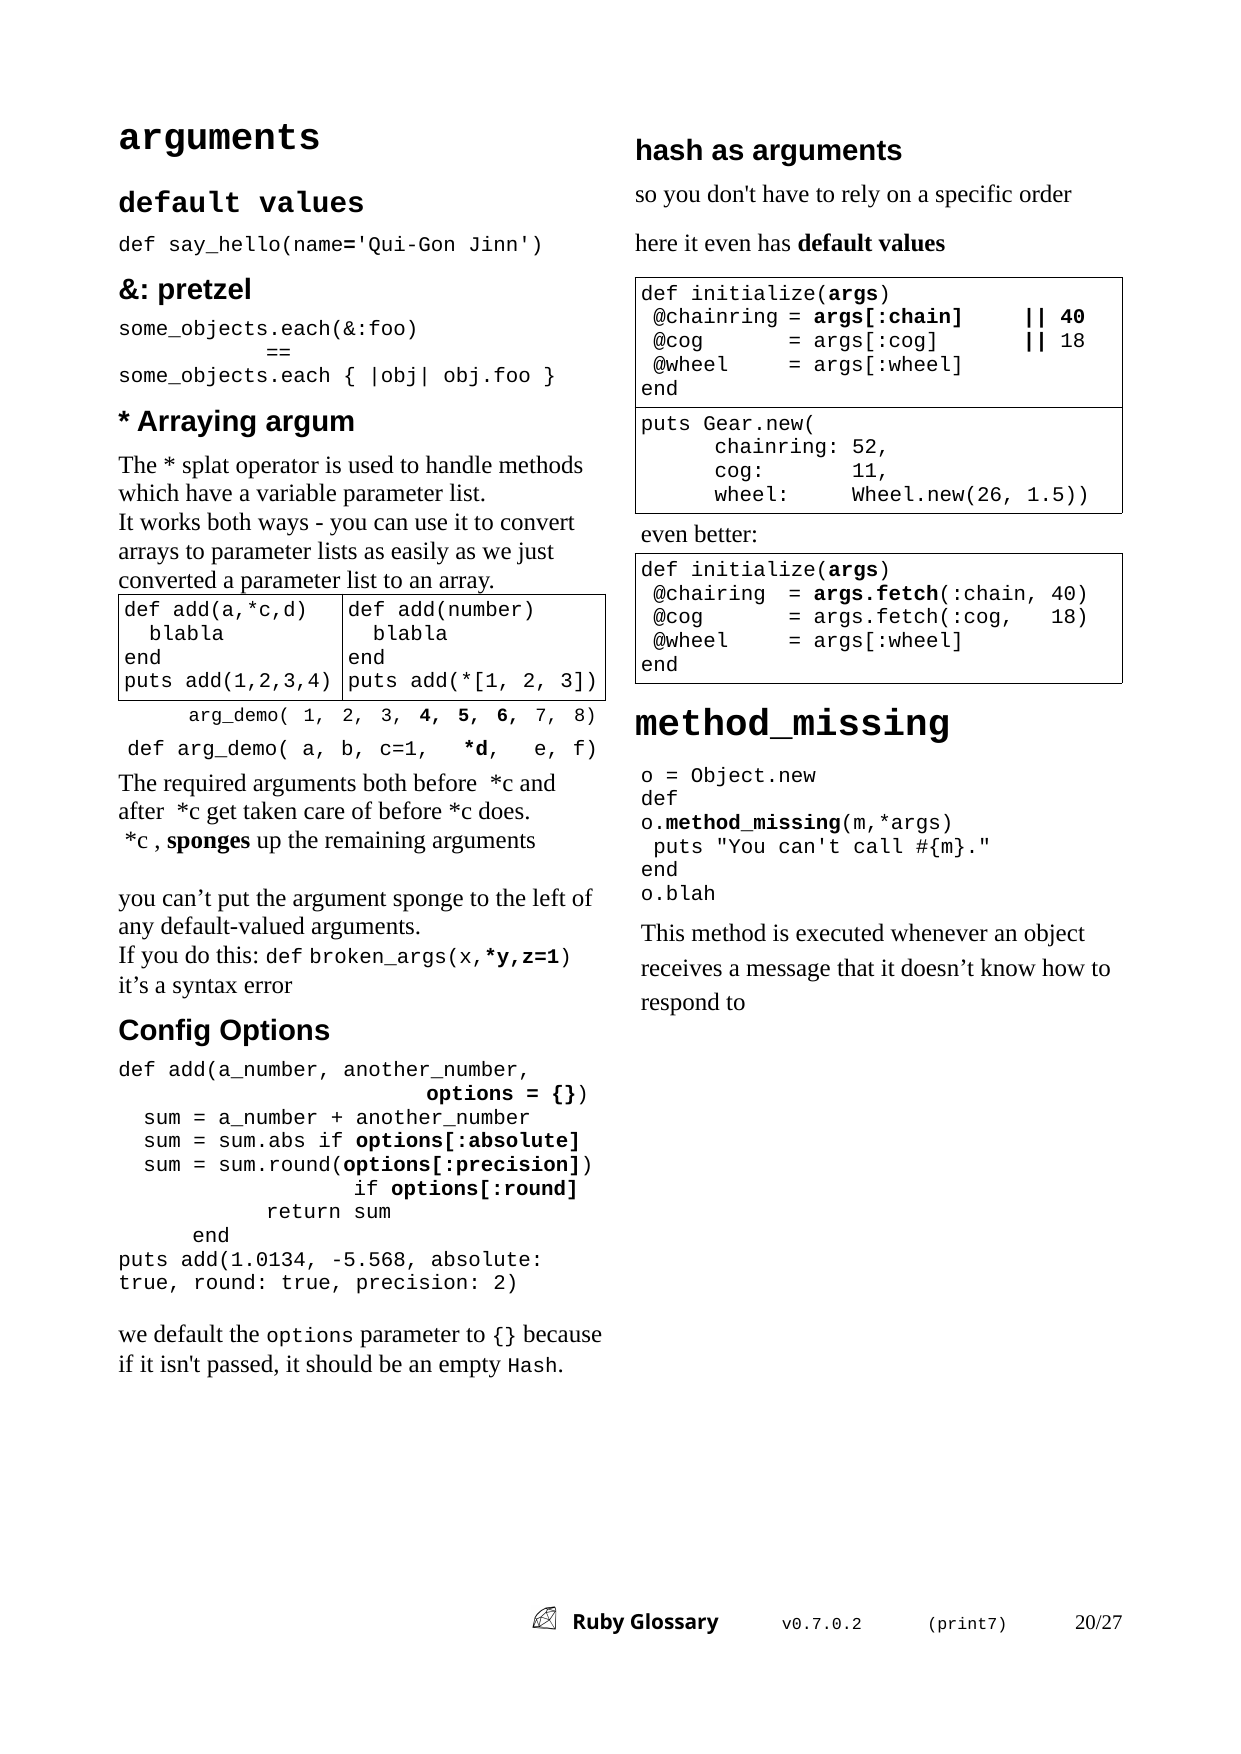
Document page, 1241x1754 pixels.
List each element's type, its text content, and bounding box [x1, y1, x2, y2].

table_cell puts Gear.new( chainring: 52, cog: 11, wheel: Wheel.new(26, 1.5)) [636, 408, 1122, 513]
subtitle * Arraying argum [118, 403, 605, 437]
table_cell b, [334, 733, 372, 768]
text puts add(1.0134, -5.568, absolute: true, round: true, precision: 2) [118, 1248, 605, 1296]
text sum = sum.abs if options[:absolute] [118, 1130, 605, 1154]
text here it even has default values [635, 228, 1122, 257]
table_header 6, [489, 701, 527, 733]
text *c , sponges up the remaining arguments [118, 825, 605, 854]
table_cell a, [295, 733, 334, 768]
text def add(a_number, another_number, [118, 1059, 605, 1083]
text some_objects.each(&:foo) [118, 318, 605, 342]
text return sum [118, 1201, 605, 1225]
text sum = sum.round(options[:precision]) [118, 1154, 605, 1178]
subtitle method_missing [635, 704, 1122, 747]
table_header [997, 759, 1122, 912]
subtitle arguments [118, 118, 605, 161]
text if options[:round] [118, 1178, 605, 1201]
text options = {}) [118, 1083, 605, 1107]
text == [118, 342, 605, 365]
text sum = a_number + another_number [118, 1107, 605, 1130]
text it’s a syntax error [118, 970, 605, 998]
text If you do this: def broken_args(x,*y,z=1) [118, 940, 605, 970]
table_header 4, [411, 701, 450, 733]
table_header arg_demo( [118, 701, 295, 733]
subtitle default values [118, 188, 605, 221]
table_header 5, [450, 701, 488, 733]
text The required arguments both before *c and after *c get taken care of before *c does. [118, 768, 605, 825]
text The * splat operator is used to handle methods which have a variable parameter list. [118, 450, 605, 507]
table_header def add(a,*c,d) blabla end puts add(1,2,3,4) [119, 595, 342, 700]
table_cell This method is executed whenever an object receives a message that it doesn’t know how to respond to [635, 913, 1122, 1036]
text so you don't have to rely on a specific order [635, 179, 1122, 208]
table_header 1, [295, 701, 334, 733]
table_cell *d, [436, 733, 527, 768]
text we default the options parameter to {} because if it isn't passed, it should be an empty Hash. [118, 1319, 605, 1379]
table_header def add(number) blabla end puts add(*[1, 2, 3]) [343, 595, 605, 700]
subtitle Config Options [118, 1013, 605, 1047]
text you can’t put the argument sponge to the left of any default-valued arguments. [118, 883, 605, 940]
table_cell f) [566, 733, 604, 768]
table_header def initialize(args) @chainring = args[:chain] || 40 @cog = args[:cog] || 18 @wheel = args[:wheel] end [636, 278, 1122, 407]
text some_objects.each { |obj| obj.foo } [118, 365, 605, 389]
text end [118, 1225, 605, 1248]
table_cell def arg_demo( [118, 733, 295, 768]
subtitle hash as arguments [635, 133, 1122, 166]
table_header 2, [334, 701, 372, 733]
table_cell def initialize(args) @chairing = args.fetch(:chain, 40) @cog = args.fetch(:cog, 18) @wheel = args[:wheel] end [636, 554, 1122, 683]
table_cell e, [527, 733, 566, 768]
table_header o = Object.new def o.method_missing(m,*args) puts "You can't call #{m}." end o.blah [635, 759, 997, 912]
table_header 8) [566, 701, 604, 733]
text It works both ways - you can use it to convert arrays to parameter lists as easily as we just converted a parameter list to an array. [118, 507, 605, 593]
text def say_hello(name='Qui-Gon Jinn') [118, 233, 605, 257]
subtitle &: pretzel [118, 272, 605, 306]
table_header 3, [373, 701, 411, 733]
table_cell even better: [635, 514, 1122, 553]
picture [530, 1605, 557, 1630]
table_cell c=1, [373, 733, 436, 768]
table_header 7, [527, 701, 566, 733]
